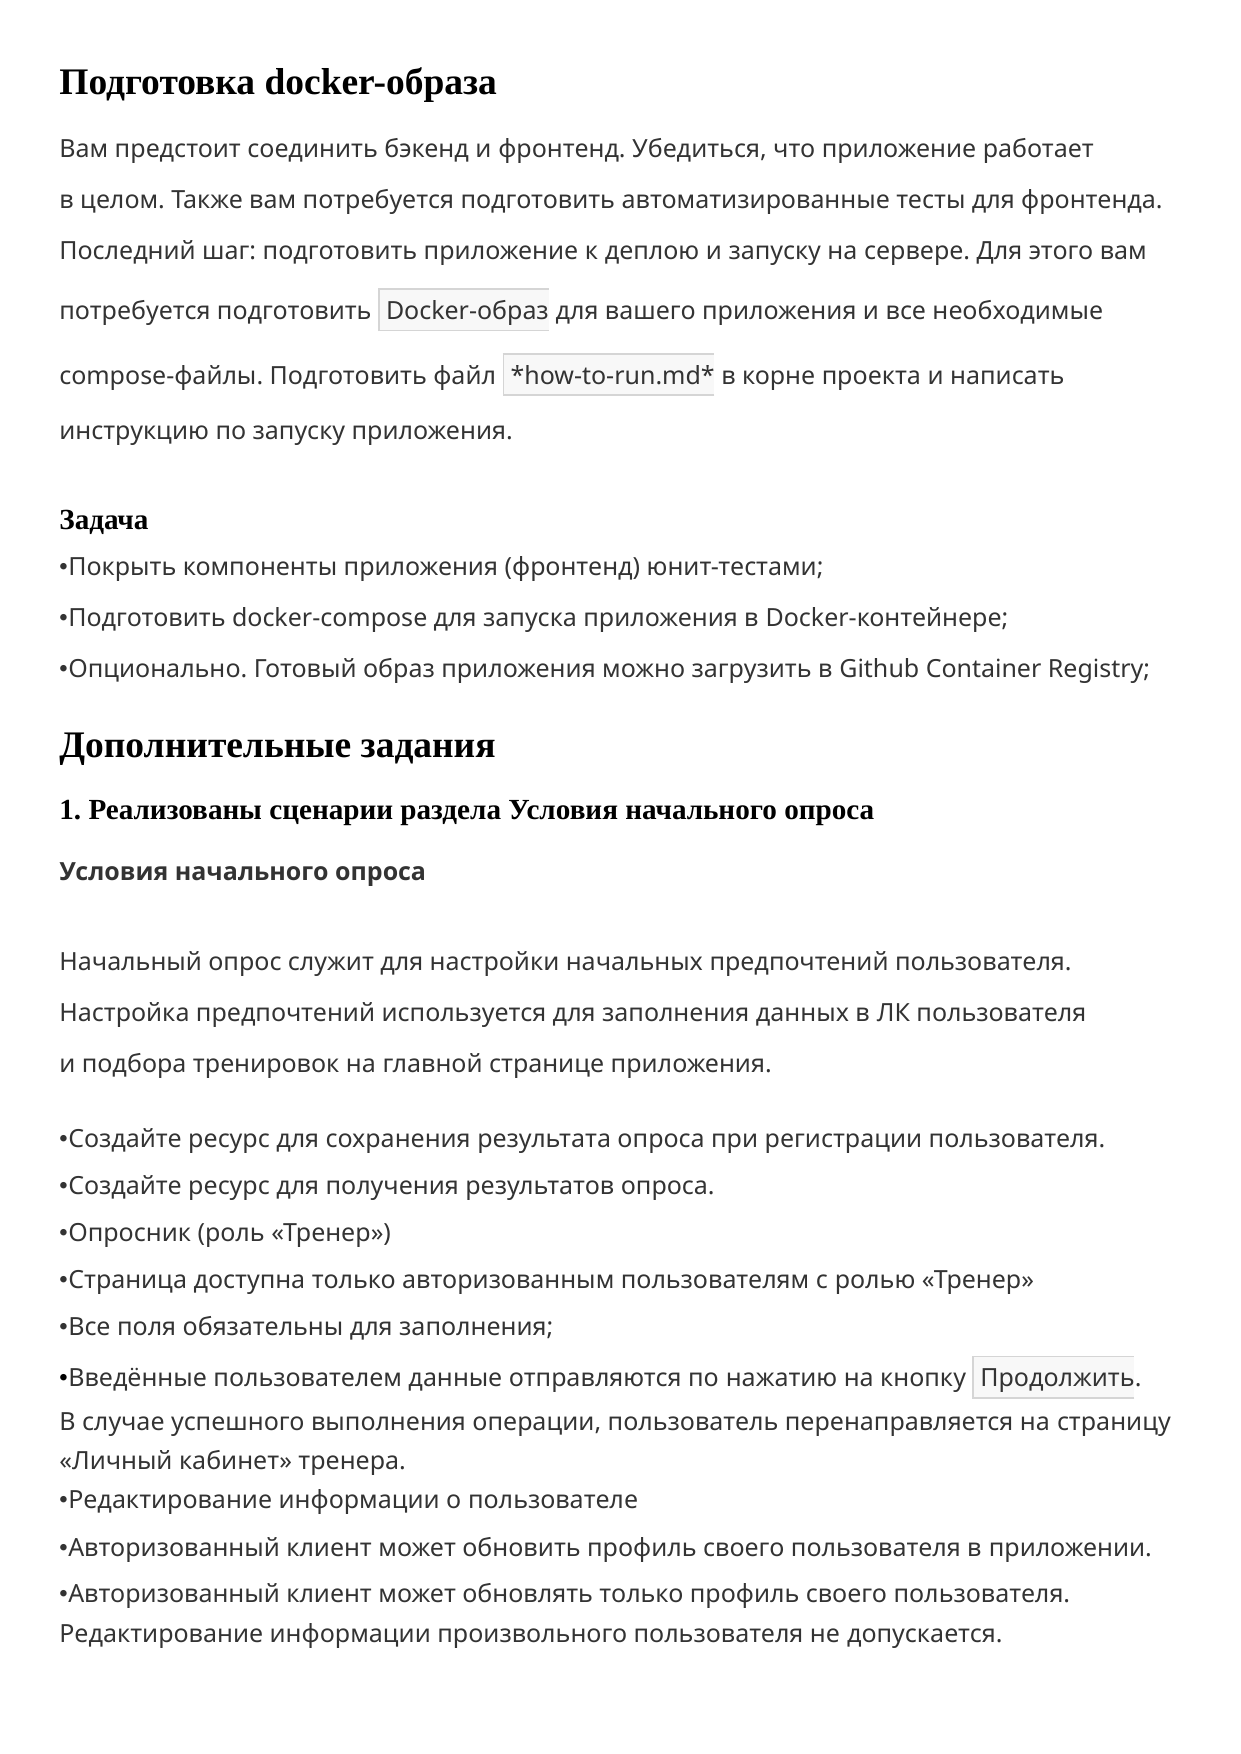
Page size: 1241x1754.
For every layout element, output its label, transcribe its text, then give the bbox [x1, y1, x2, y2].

list Подготовить docker-compose для запуска приложения в Docker-контейнере; [59, 599, 1181, 633]
text Вам предстоит соединить бэкенд и фронтенд. Убедиться, что приложение работает в целом. Также вам потребуется подготовить автоматизированные тесты для фронтенда. Последний шаг: подготовить приложение к деплою и запуску на сервере. Для этого вам потребуется подготовить Docker-образ для вашего приложения и все необходимые compose-файлы. Подготовить файл *how-to-run.md* в корне проекта и написать инструкцию по запуску приложения. [59, 130, 1181, 447]
list Все поля обязательны для заполнения; [59, 1308, 1181, 1343]
list Покрыть компоненты приложения (фронтенд) юнит-тестами; [59, 548, 1181, 582]
list Создайте ресурс для получения результатов опроса. [59, 1168, 1181, 1202]
list Авторизованный клиент может обновить профиль своего пользователя в приложении. [59, 1529, 1181, 1563]
subtitle Дополнительные задания [59, 722, 1181, 765]
list Опционально. Готовый образ приложения можно загрузить в Github Container Registry; [59, 650, 1181, 684]
list Авторизованный клиент может обновлять только профиль своего пользователя. Редактирование информации произвольного пользователя не допускается. [59, 1576, 1181, 1649]
list Страница доступна только авторизованным пользователям с ролью «Тренер» [59, 1262, 1181, 1296]
subtitle Задача [59, 502, 1181, 536]
list Редактирование информации о пользователе [59, 1482, 1181, 1516]
list Опросник (роль «Тренер») [59, 1214, 1181, 1249]
text Условия начального опроса [59, 854, 1181, 888]
list Введённые пользователем данные отправляются по нажатию на кнопку Продолжить. В случае успешного выполнения операции, пользователь перенаправляется на страницу «Личный кабинет» тренера. [59, 1356, 1181, 1477]
subtitle Подготовка docker-образа [59, 59, 1181, 102]
subtitle 1. Реализованы сценарии раздела Условия начального опроса [59, 792, 1181, 826]
text Начальный опрос служит для настройки начальных предпочтений пользователя. Настройка предпочтений используется для заполнения данных в ЛК пользователя и подбора тренировок на главной странице приложения. [59, 944, 1181, 1080]
list Создайте ресурс для сохранения результата опроса при регистрации пользователя. [59, 1121, 1181, 1155]
